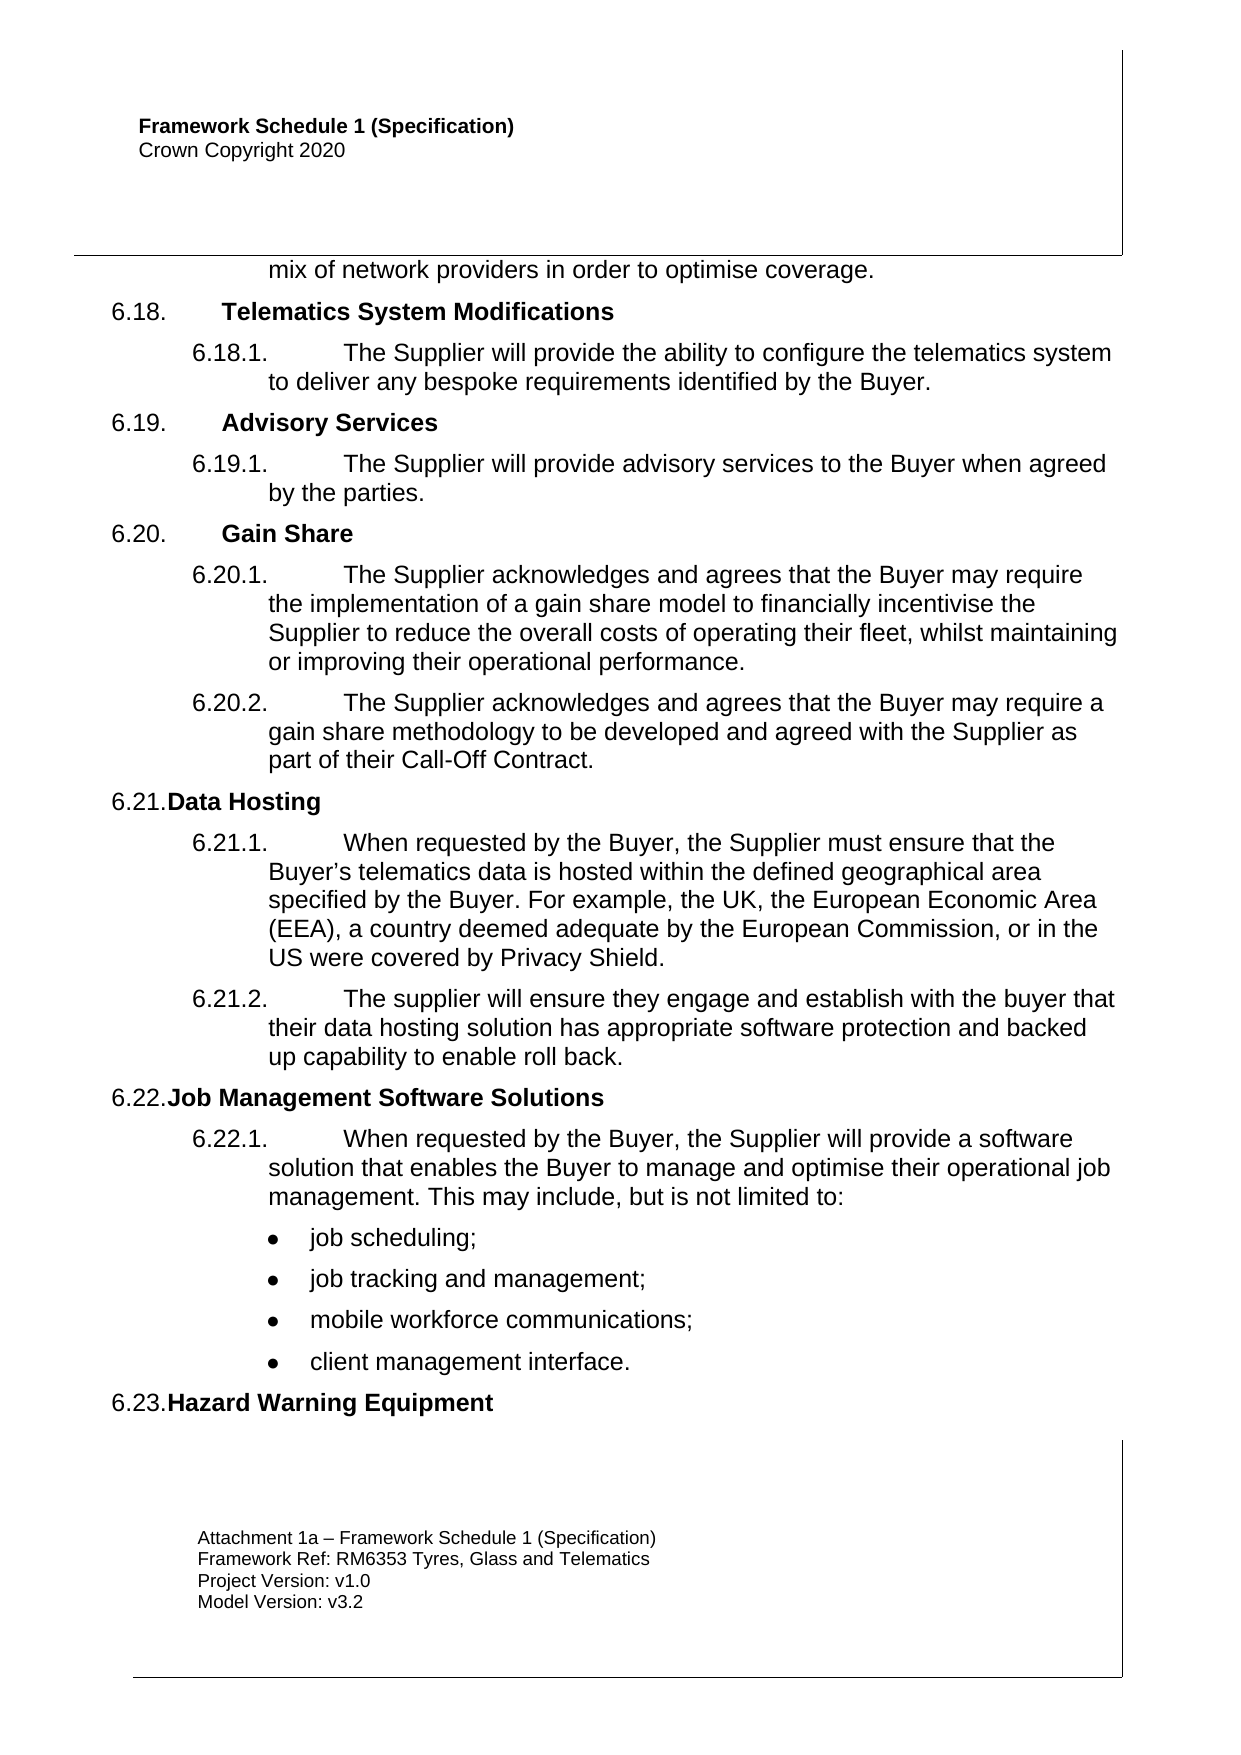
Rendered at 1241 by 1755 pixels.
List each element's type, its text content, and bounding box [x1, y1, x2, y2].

list The Supplier acknowledges and agrees that the Buyer may require a gain share methodology to be developed and agreed with the Supplier as part of their Call-Off Contract. [192, 688, 1122, 774]
subtitle Telematics System Modifications [111, 297, 1122, 325]
subtitle Gain Share [111, 519, 1122, 548]
list job tracking and management; [266, 1264, 1112, 1293]
subtitle Job Management Software Solutions [111, 1083, 1122, 1112]
list job scheduling; [266, 1223, 1112, 1252]
list mix of network providers in order to optimise coverage. [192, 255, 1122, 284]
list The Supplier will provide the ability to configure the telematics system to deliver any bespoke requirements identified by the Buyer. [192, 338, 1122, 395]
subtitle Advisory Services [111, 408, 1122, 437]
list When requested by the Buyer, the Supplier must ensure that the Buyer’s telematics data is hosted within the defined geographical area specified by the Buyer. For example, the UK, the European Economic Area (EEA), a country deemed adequate by the European Commission, or in the US were covered by Privacy Shield. [192, 828, 1122, 972]
subtitle Data Hosting [111, 787, 1122, 815]
subtitle Hazard Warning Equipment [111, 1388, 1122, 1417]
list The Supplier acknowledges and agrees that the Buyer may require the implementation of a gain share model to financially incentivise the Supplier to reduce the overall costs of operating their fleet, whilst maintaining or improving their operational performance. [192, 560, 1122, 675]
list mobile workforce communications; [266, 1305, 1112, 1334]
list client management interface. [266, 1347, 1112, 1375]
list The Supplier will provide advisory services to the Buyer when agreed by the parties. [192, 449, 1122, 507]
list When requested by the Buyer, the Supplier will provide a software solution that enables the Buyer to manage and optimise their operational job management. This may include, but is not limited to: [192, 1124, 1122, 1210]
list The supplier will ensure they engage and establish with the buyer that their data hosting solution has appropriate software protection and backed up capability to enable roll back. [192, 984, 1122, 1070]
